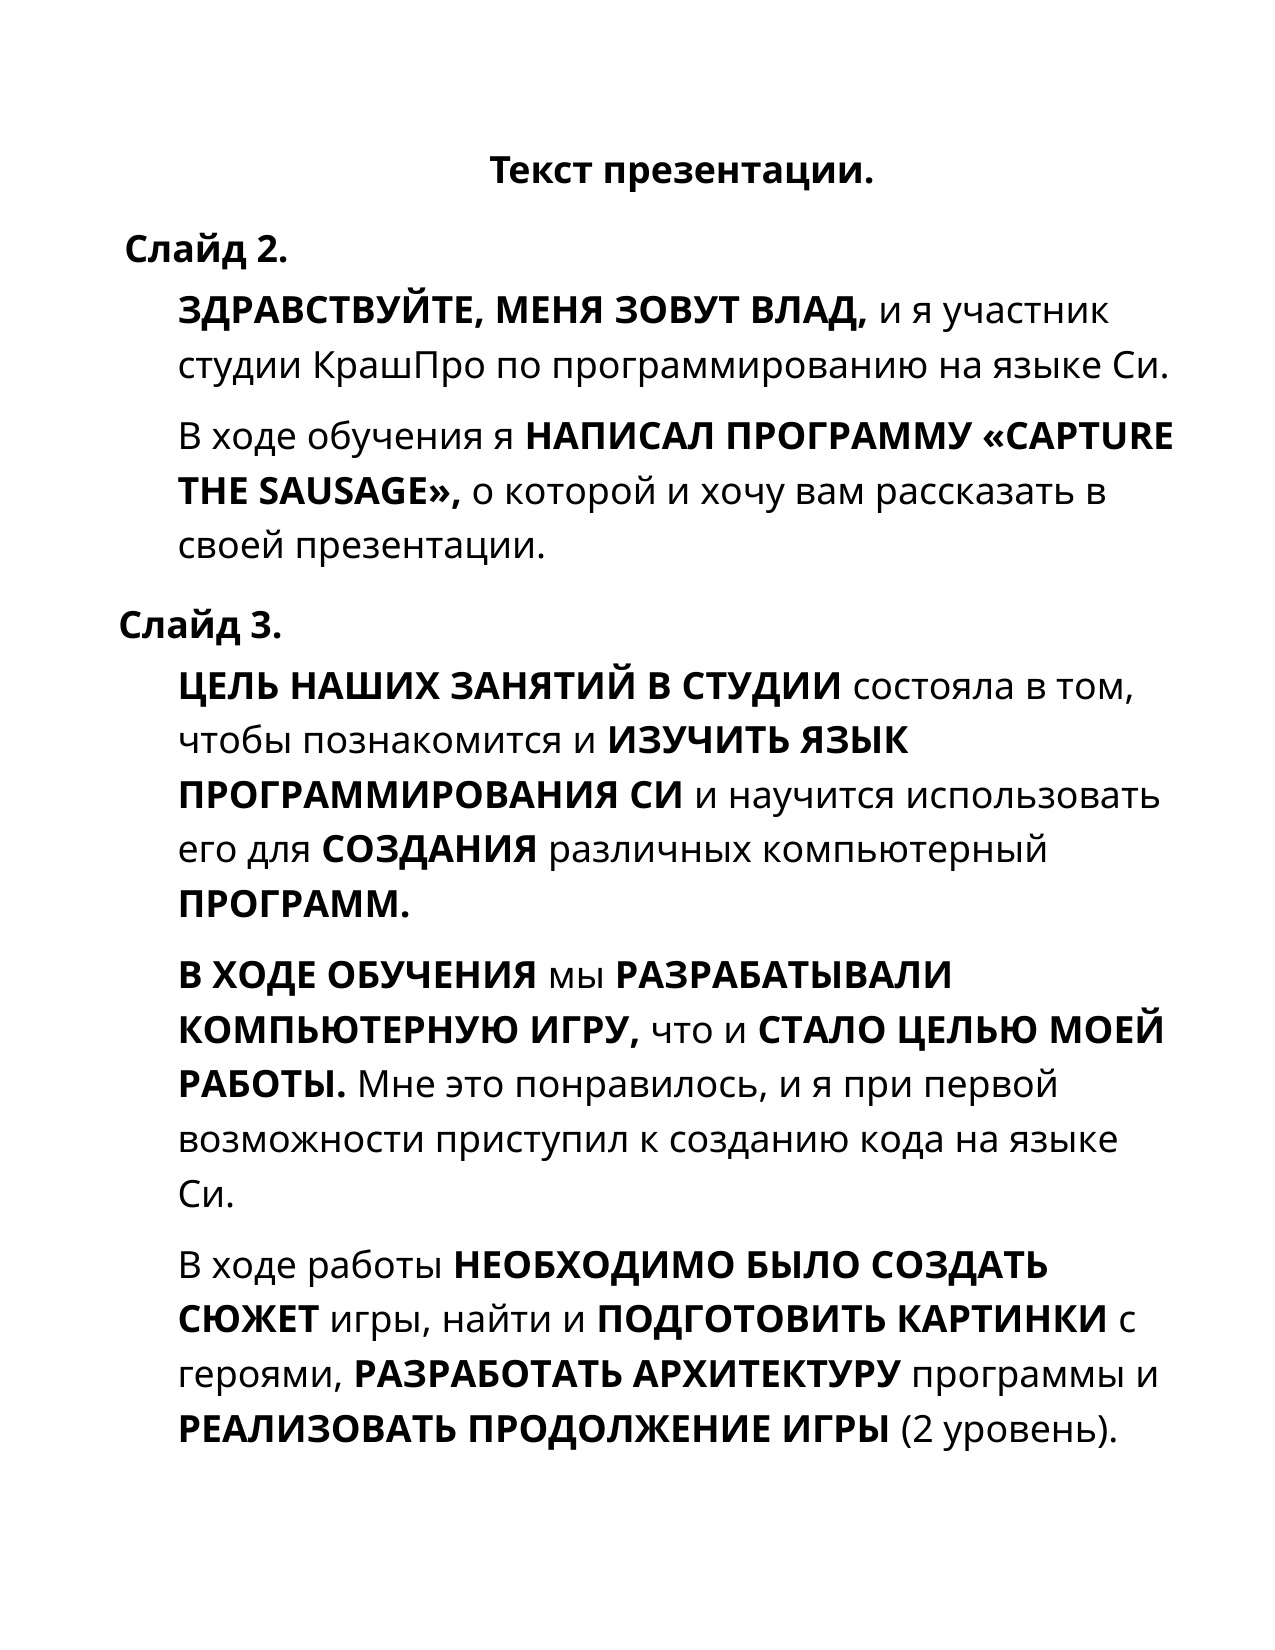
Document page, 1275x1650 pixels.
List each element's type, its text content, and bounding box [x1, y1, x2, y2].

text В ХОДЕ ОБУЧЕНИЯ мы РАЗРАБАТЫВАЛИ КОМПЬЮТЕРНУЮ ИГРУ, что и СТАЛО ЦЕЛЬЮ МОЕЙ РАБОТЫ. Мне это понравилось, и я при первой возможности приступил к созданию кода на языке Си. [177, 948, 1186, 1218]
subtitle Слайд 2. [124, 223, 1186, 274]
text В ходе обучения я НАПИСАЛ ПРОГРАММУ «CAPTURE THE SAUSAGE», о которой и хочу вам рассказать в своей презентации. [177, 409, 1186, 569]
subtitle Текст презентации. [177, 143, 1186, 194]
text ЗДРАВСТВУЙТЕ, МЕНЯ ЗОВУТ ВЛАД, и я участник студии КрашПро по программированию на языке Си. [177, 283, 1186, 389]
text ЦЕЛЬ НАШИХ ЗАНЯТИЙ В СТУДИИ состояла в том, чтобы познакомится и ИЗУЧИТЬ ЯЗЫК ПРОГРАММИРОВАНИЯ СИ и научится использовать его для СОЗДАНИЯ различных компьютерный ПРОГРАММ. [177, 659, 1186, 928]
subtitle Слайд 3. [118, 598, 1186, 649]
text В ходе работы НЕОБХОДИМО БЫЛО СОЗДАТЬ СЮЖЕТ игры, найти и ПОДГОТОВИТЬ КАРТИНКИ с героями, РАЗРАБОТАТЬ АРХИТЕКТУРУ программы и РЕАЛИЗОВАТЬ ПРОДОЛЖЕНИЕ ИГРЫ (2 уровень). [177, 1238, 1186, 1453]
